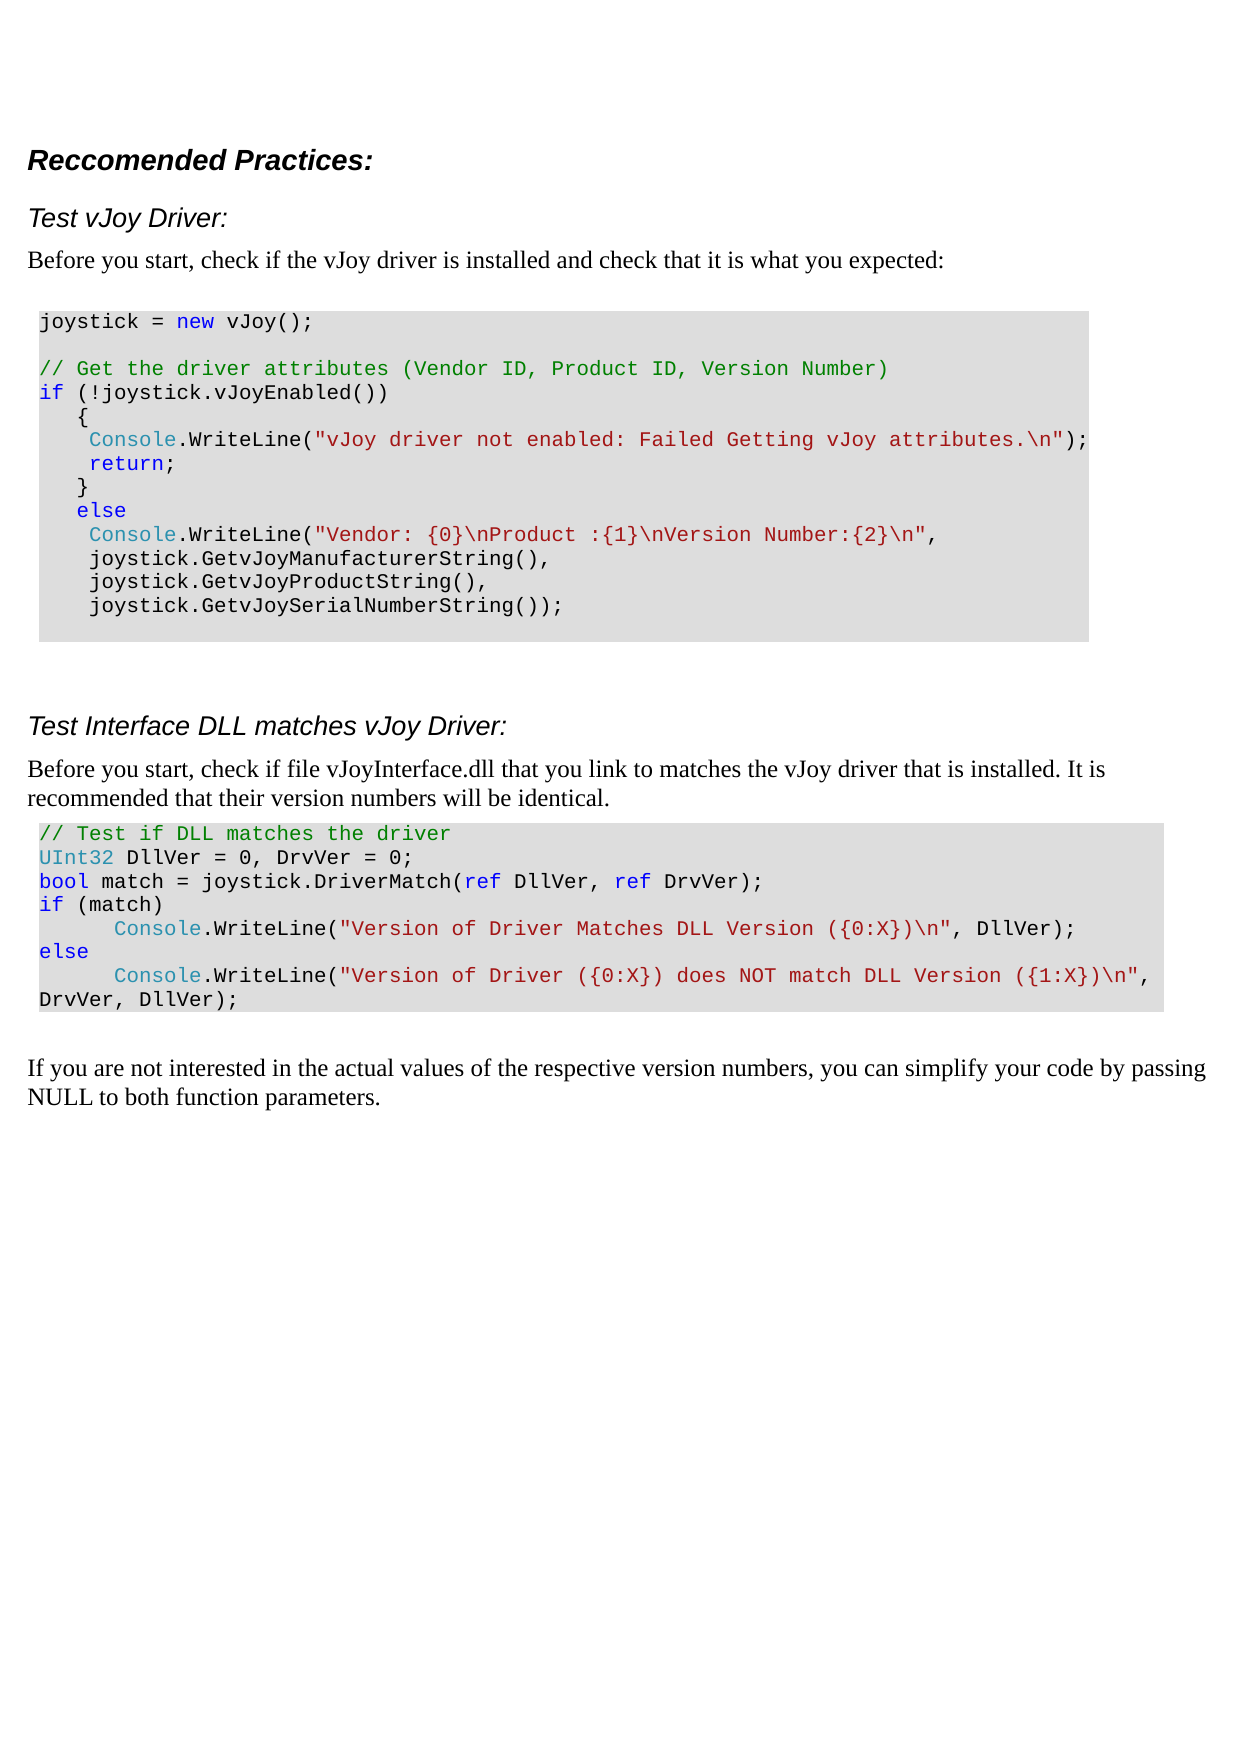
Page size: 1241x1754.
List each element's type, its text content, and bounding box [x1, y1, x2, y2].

subtitle Reccomended Practices: [27, 143, 1209, 177]
text else [39, 942, 1164, 965]
text // Get the driver attributes (Vendor ID, Product ID, Version Number) [39, 358, 1089, 382]
text { [39, 406, 1089, 429]
text Before you start, check if file vJoyInterface.dll that you link to matches the vJoy driver that is installed. It is recommended that their version numbers will be identical. [27, 754, 1209, 811]
text else [39, 500, 1089, 524]
text Console.WriteLine("Version of Driver Matches DLL Version ({0:X})\n", DllVer); [39, 918, 1164, 942]
text joystick.GetvJoyProductString(), [39, 571, 1089, 595]
text If you are not interested in the actual values of the respective version numbers, you can simplify your code by passing NULL to both function parameters. [27, 1053, 1209, 1111]
subtitle Test vJoy Driver: [27, 202, 1209, 233]
text joystick.GetvJoyManufacturerString(), [39, 547, 1089, 571]
text return; [39, 453, 1089, 477]
text if (match) [39, 894, 1164, 918]
text UInt32 DllVer = 0, DrvVer = 0; [39, 847, 1164, 871]
text Console.WriteLine("Vendor: {0}\nProduct :{1}\nVersion Number:{2}\n", [39, 524, 1089, 547]
text // Test if DLL matches the driver [39, 823, 1164, 847]
text Console.WriteLine("Version of Driver ({0:X}) does NOT match DLL Version ({1:X})\n", DrvVer, DllVer); [39, 965, 1164, 1012]
text bool match = joystick.DriverMatch(ref DllVer, ref DrvVer); [39, 871, 1164, 894]
text } [39, 477, 1089, 500]
text Console.WriteLine("vJoy driver not enabled: Failed Getting vJoy attributes.\n"); [39, 429, 1089, 453]
text Before you start, check if the vJoy driver is installed and check that it is what you expected: [27, 245, 1209, 274]
text joystick = new vJoy(); [39, 311, 1089, 335]
subtitle Test Interface DLL matches vJoy Driver: [27, 710, 1209, 741]
text if (!joystick.vJoyEnabled()) [39, 382, 1089, 406]
text joystick.GetvJoySerialNumberString()); [39, 595, 1089, 618]
